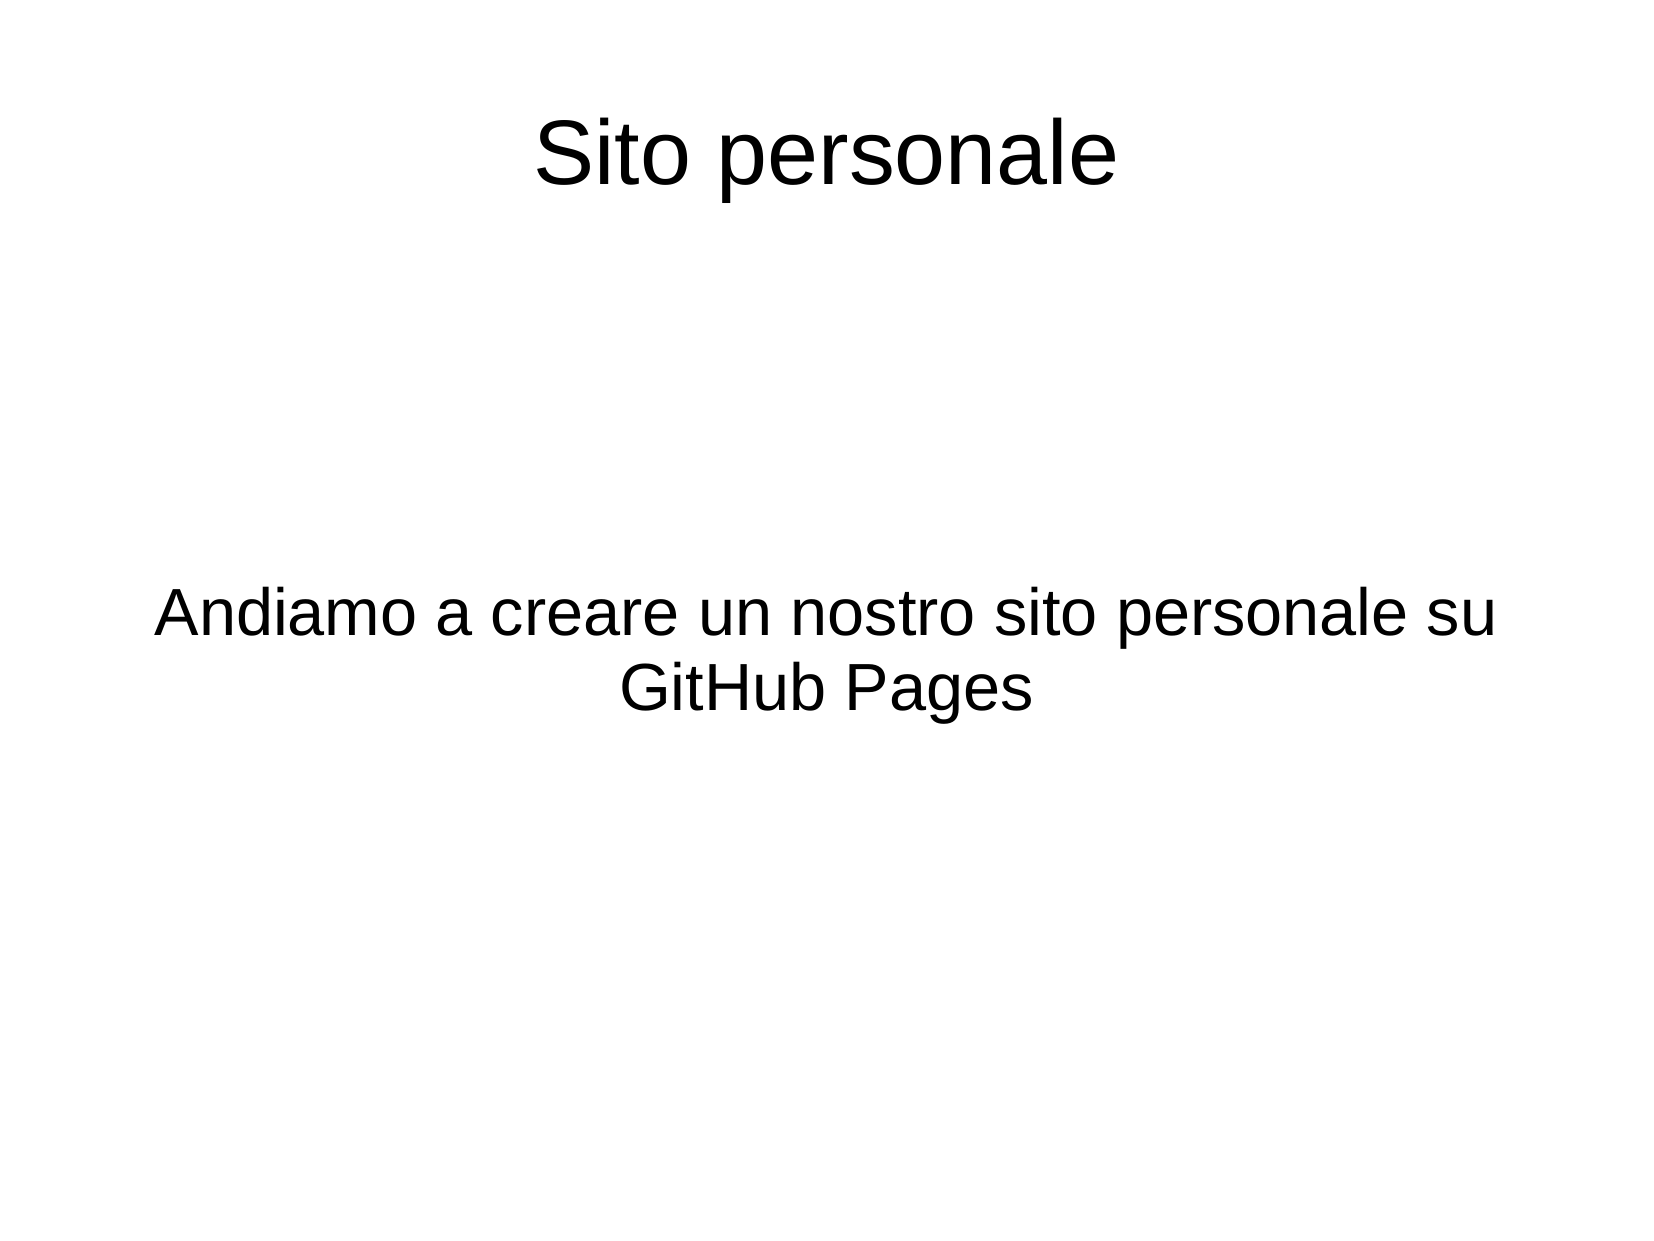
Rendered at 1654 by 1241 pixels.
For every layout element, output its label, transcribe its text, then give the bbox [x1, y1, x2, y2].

title Sito personale [82, 49, 1571, 257]
subtitle Andiamo a creare un nostro sito personale su GitHub Pages [82, 290, 1571, 1010]
